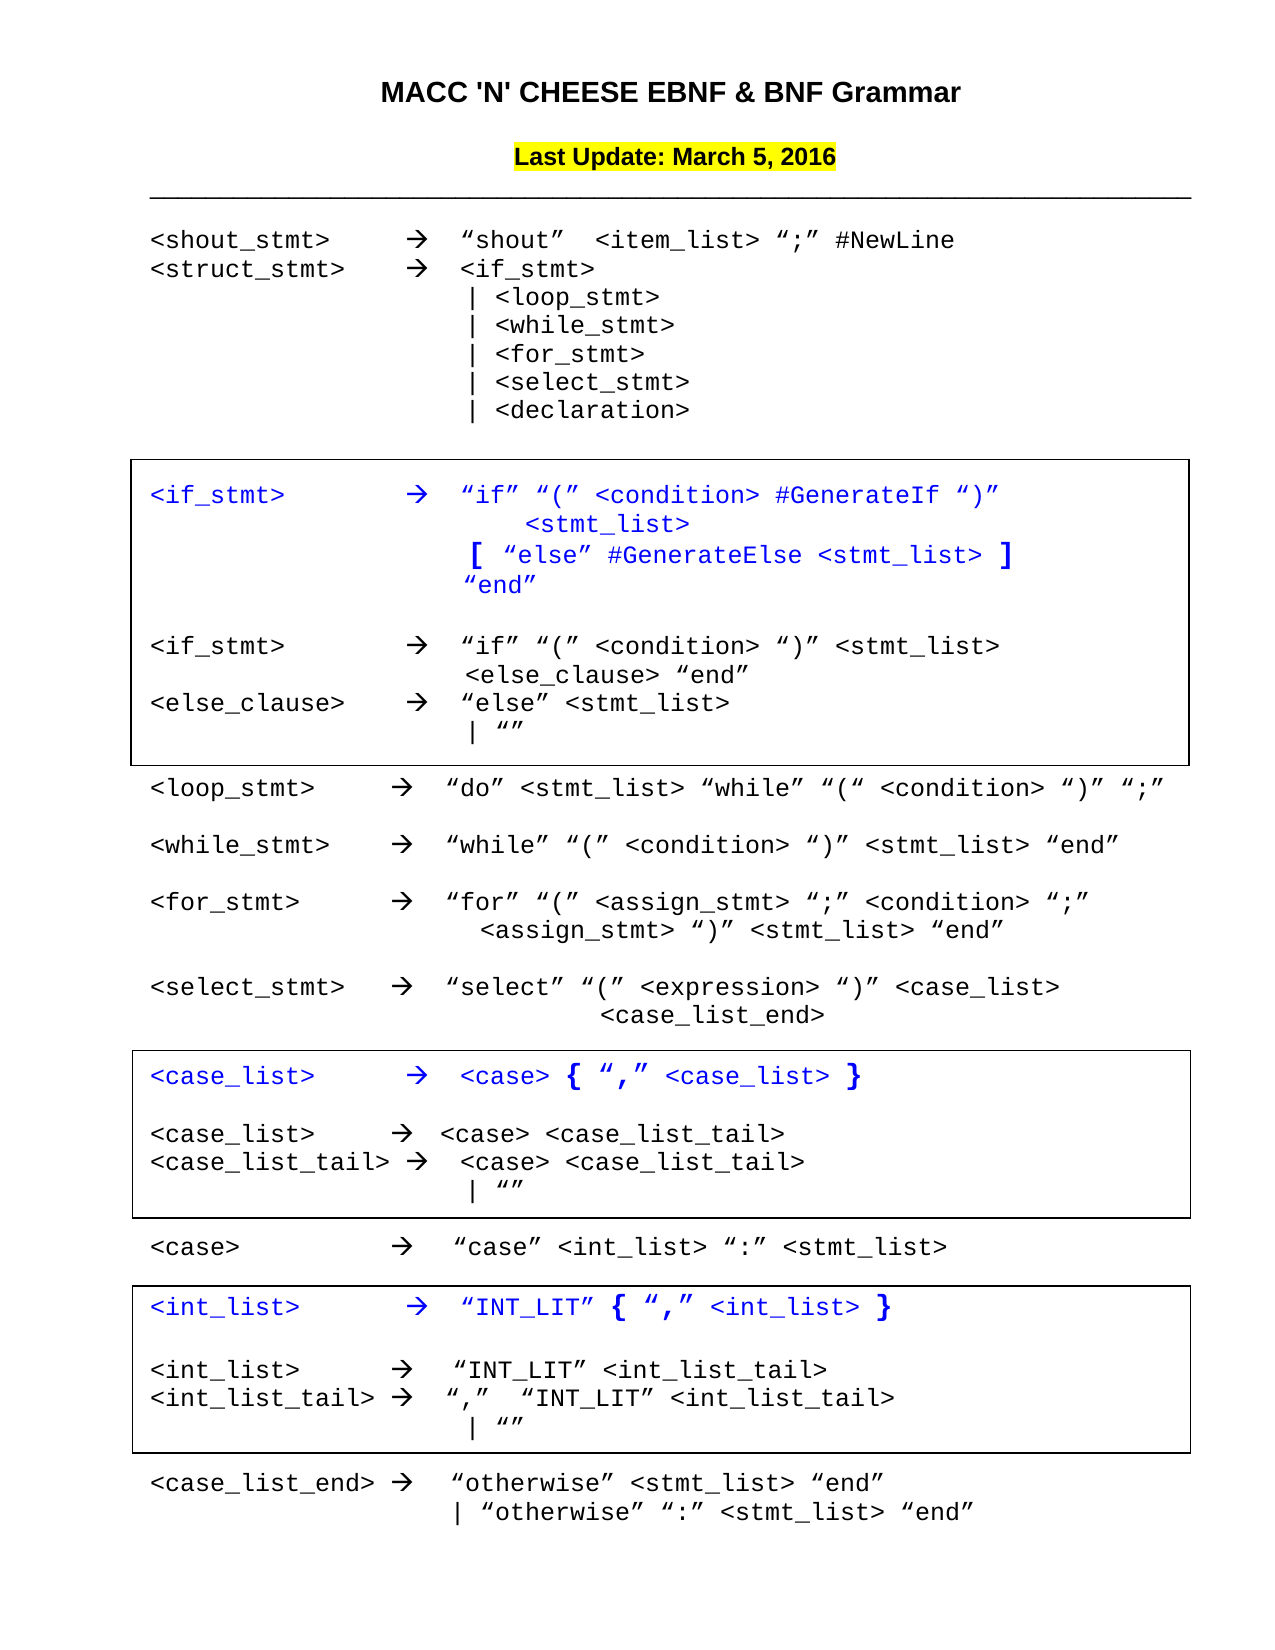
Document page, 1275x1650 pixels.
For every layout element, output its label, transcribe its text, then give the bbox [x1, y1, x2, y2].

text <while_stmt>  “while” “(” <condition> “)” <stmt_list> “end” [150, 833, 1200, 861]
text “end” [375, 573, 1188, 601]
text <stmt_list> [150, 511, 1188, 539]
text [1191, 1414, 1200, 1443]
text | <loop_stmt> [150, 284, 1200, 313]
text <struct_stmt>  <if_stmt> [150, 256, 1200, 284]
text | <while_stmt> [150, 313, 1200, 341]
text <shout_stmt>  “shout” <item_list> “;” #NewLine [150, 228, 1200, 256]
text | <select_stmt> [150, 369, 1200, 398]
text <for_stmt>  “for” “(” <assign_stmt> “;” <condition> “;” <assign_stmt> “)” <stmt_list> “end” [150, 889, 1200, 946]
text <else_clause>  “else” <stmt_list> [150, 691, 1188, 719]
text <int_list>  “INT_LIT” { “,” <int_list> } [150, 1292, 1190, 1324]
text <case_list>  <case> { “,” <case_list> } [150, 1060, 1190, 1093]
text [1190, 511, 1200, 539]
text <if_stmt>  “if” “(” <condition> “)” <stmt_list> [150, 634, 1188, 662]
text <if_stmt>  “if” “(” <condition> #GenerateIf “)” [150, 483, 1188, 511]
text | “otherwise” “:” <stmt_list> “end” [150, 1499, 1200, 1528]
text [ “else” #GenerateElse <stmt_list> ] [375, 539, 1188, 573]
text <else_clause> “end” [375, 662, 1188, 691]
text <case_list_end>  “otherwise” <stmt_list> “end” [150, 1471, 1200, 1499]
text <case>  “case” <int_list> “:” <stmt_list> [150, 1234, 1200, 1263]
text | “” [150, 1178, 1190, 1206]
text <case_list>  <case> <case_list_tail> [150, 1121, 1190, 1149]
text <select_stmt>  “select” “(” <expression> “)” <case_list> <case_list_end> [150, 975, 1200, 1031]
text [1190, 719, 1200, 747]
text <loop_stmt>  “do” <stmt_list> “while” “(“ <condition> “)” “;” [150, 776, 1200, 804]
text | <for_stmt> [150, 341, 1200, 369]
text [1190, 573, 1200, 601]
text | “” [150, 719, 1188, 747]
text <case_list_tail>  <case> <case_list_tail> [150, 1149, 1190, 1178]
text <int_list_tail>  “,” “INT_LIT” <int_list_tail> [150, 1386, 1190, 1414]
text | <declaration> [150, 398, 1200, 426]
text | “” [150, 1414, 1190, 1443]
text <int_list>  “INT_LIT” <int_list_tail> [150, 1358, 1190, 1386]
text [1191, 1178, 1200, 1206]
